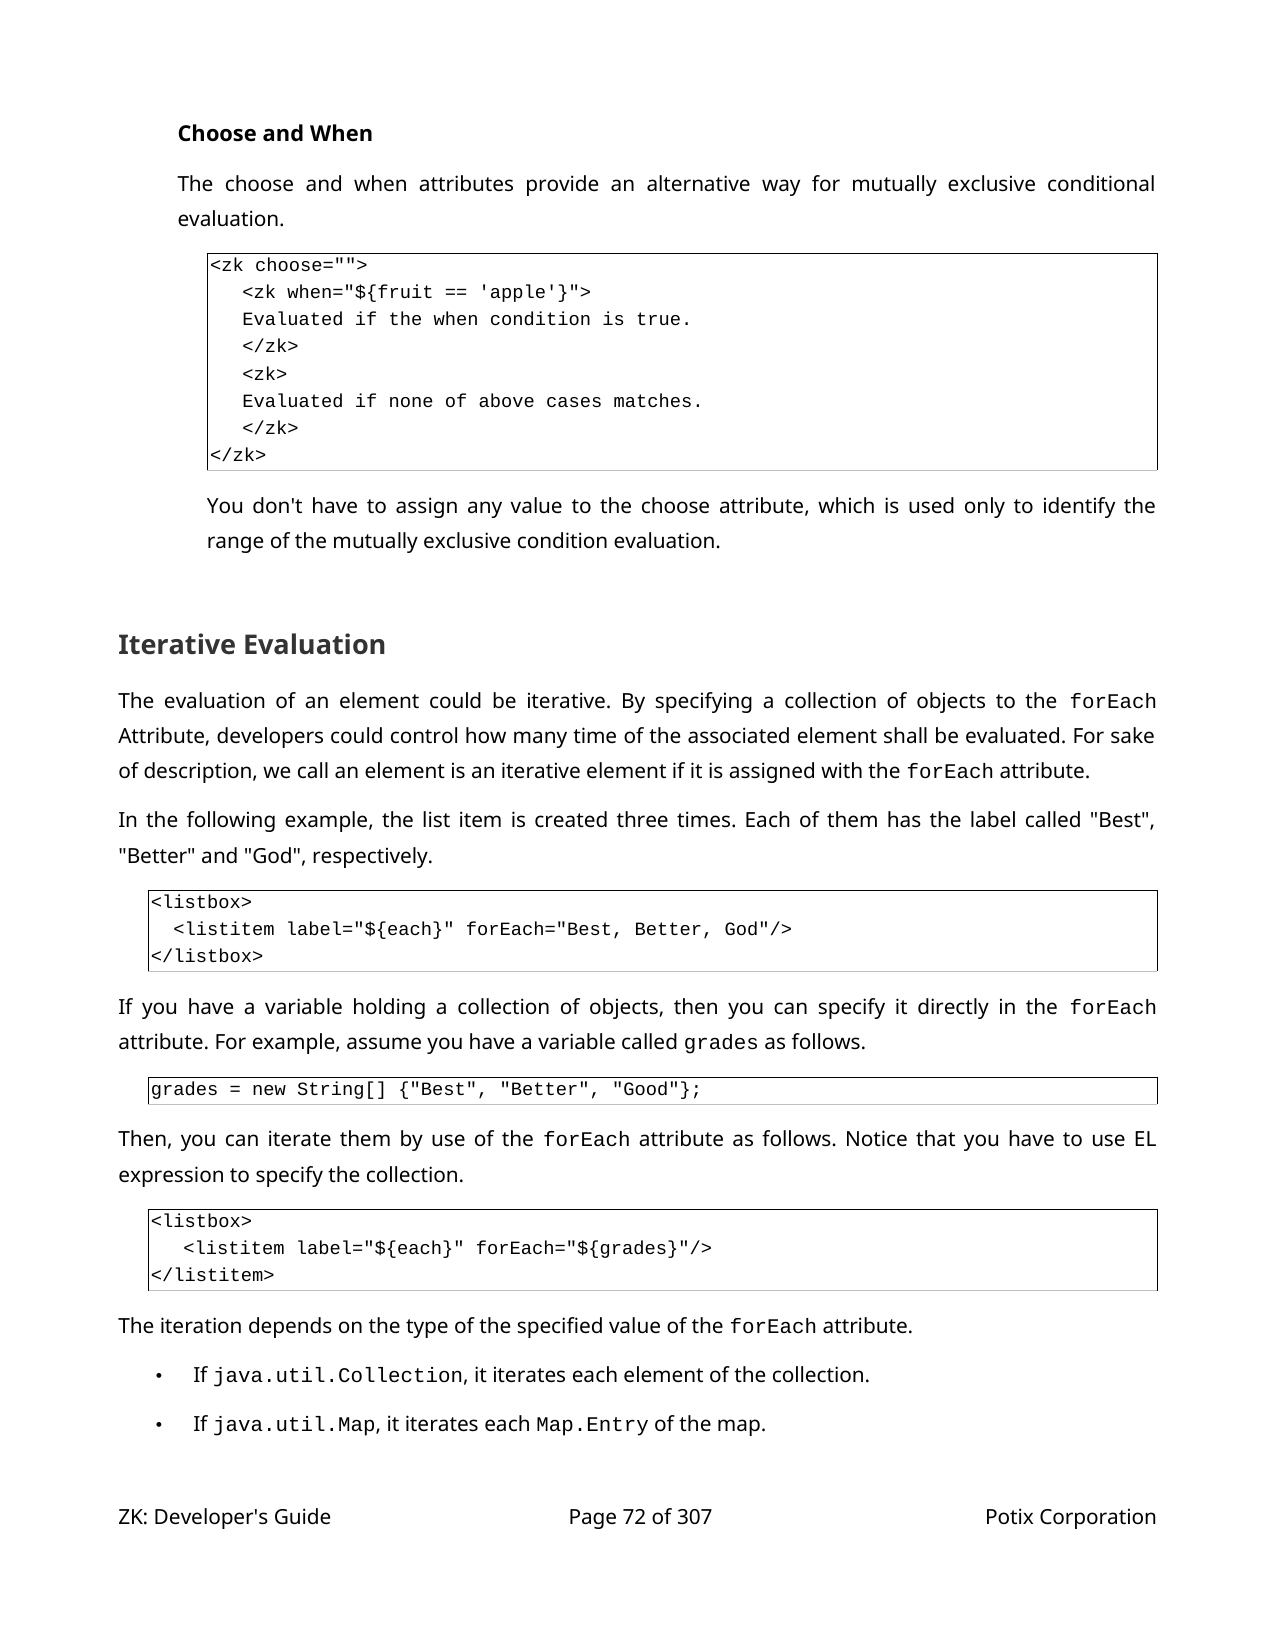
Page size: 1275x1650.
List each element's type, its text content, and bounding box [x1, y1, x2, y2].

text In the following example, the list item is created three times. Each of them has the label called "Best", "Better" and "God", respectively. [118, 806, 1157, 869]
subtitle Iterative Evaluation [118, 625, 1157, 662]
text The evaluation of an element could be iterative. By specifying a collection of objects to the forEach Attribute, developers could control how many time of the associated element shall be evaluated. For sake of description, we call an element is an iterative element if it is assigned with the forEach attribute. [118, 686, 1157, 785]
list If java.util.Map, it iterates each Map.Entry of the map. [156, 1409, 1157, 1438]
text You don't have to assign any value to the choose attribute, which is used only to identify the range of the mutually exclusive condition evaluation. [207, 491, 1157, 554]
text <listbox> [149, 891, 1157, 914]
text </listbox> [149, 944, 1157, 971]
text <listitem label="${each}" forEach="Best, Better, God"/> [149, 917, 1157, 941]
text <zk choose=""> [208, 254, 1157, 277]
text <listbox> [149, 1210, 1157, 1233]
text The iteration depends on the type of the specified value of the forEach attribute. [118, 1311, 1157, 1340]
text </listitem> [149, 1263, 1157, 1290]
text The choose and when attributes provide an alternative way for mutually exclusive conditional evaluation. [177, 169, 1157, 232]
text </zk> [208, 334, 1157, 359]
text </zk> [208, 416, 1157, 440]
text <zk when="${fruit == 'apple'}"> [208, 280, 1157, 304]
text </zk> [208, 443, 1157, 470]
text Evaluated if none of above cases matches. [208, 389, 1157, 413]
text Evaluated if the when condition is true. [208, 307, 1157, 331]
text <zk> [208, 362, 1157, 386]
text grades = new String[] {"Best", "Better", "Good"}; [149, 1078, 1157, 1104]
list If java.util.Collection, it iterates each element of the collection. [156, 1360, 1157, 1389]
text If you have a variable holding a collection of objects, then you can specify it directly in the forEach attribute. For example, assume you have a variable called grades as follows. [118, 992, 1157, 1056]
text <listitem label="${each}" forEach="${grades}"/> [149, 1236, 1157, 1260]
subtitle Choose and When [177, 118, 1157, 148]
text Then, you can iterate them by use of the forEach attribute as follows. Notice that you have to use EL expression to specify the collection. [118, 1124, 1157, 1188]
